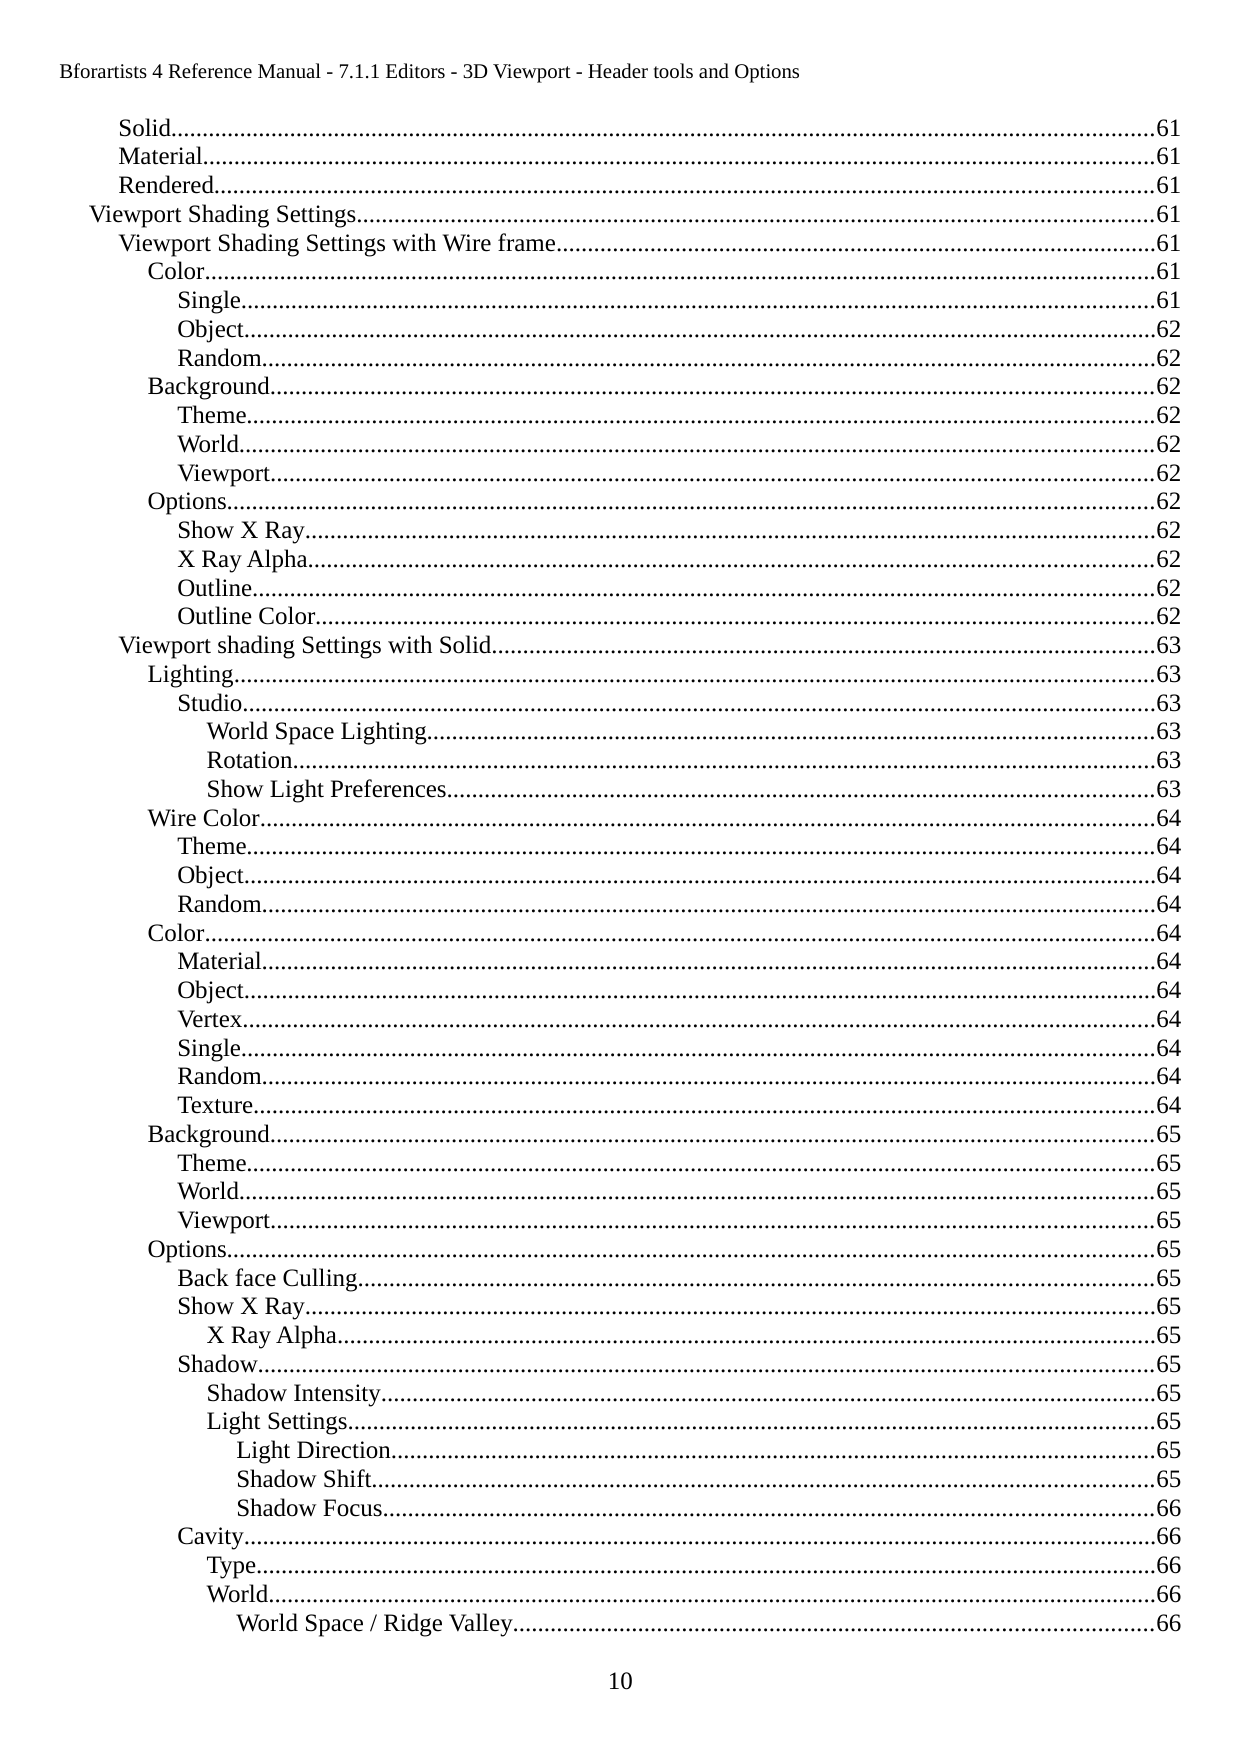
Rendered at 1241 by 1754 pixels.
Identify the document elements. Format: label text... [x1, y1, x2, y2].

text World 66 [206, 1579, 1181, 1608]
text Studio 63 [177, 688, 1181, 716]
text World 62 [177, 429, 1181, 458]
text Object 64 [177, 860, 1181, 889]
text Outline 62 [177, 573, 1181, 601]
text Rendered 61 [118, 170, 1181, 199]
text Viewport Shading Settings with Wire frame 61 [118, 228, 1181, 256]
text Viewport shading Settings with Solid 63 [118, 630, 1181, 659]
text Lighting 63 [147, 659, 1181, 688]
text Shadow Shift 65 [236, 1464, 1181, 1493]
text Light Settings 65 [206, 1406, 1181, 1435]
text Material 61 [118, 141, 1181, 170]
text Material 64 [177, 946, 1181, 975]
text Viewport 62 [177, 458, 1181, 486]
text Random 62 [177, 343, 1181, 371]
text Theme 65 [177, 1148, 1181, 1176]
text Solid 61 [118, 113, 1181, 141]
text Light Direction 65 [236, 1435, 1181, 1464]
text Vertex 64 [177, 1004, 1181, 1033]
text Theme 62 [177, 400, 1181, 429]
text Background 62 [147, 371, 1181, 400]
text X Ray Alpha 65 [206, 1320, 1181, 1349]
text Single 61 [177, 285, 1181, 314]
text Viewport 65 [177, 1205, 1181, 1234]
text Background 65 [147, 1119, 1181, 1148]
text Random 64 [177, 889, 1181, 918]
text Show Light Preferences 63 [206, 774, 1181, 803]
text Cavity 66 [177, 1521, 1181, 1550]
text Rotation 63 [206, 745, 1181, 774]
text Color 61 [147, 256, 1181, 285]
text Outline Color 62 [177, 601, 1181, 630]
text Object 62 [177, 314, 1181, 343]
text Texture 64 [177, 1090, 1181, 1119]
text Wire Color 64 [147, 803, 1181, 831]
text World Space Lighting 63 [206, 716, 1181, 745]
text Shadow 65 [177, 1349, 1181, 1378]
text Color 64 [147, 918, 1181, 946]
text Single 64 [177, 1033, 1181, 1061]
text Show X Ray 62 [177, 515, 1181, 544]
text Shadow Intensity 65 [206, 1378, 1181, 1406]
text Show X Ray 65 [177, 1291, 1181, 1320]
text Theme 64 [177, 831, 1181, 860]
text Type 66 [206, 1550, 1181, 1579]
text Object 64 [177, 975, 1181, 1004]
text Options 62 [147, 486, 1181, 515]
text World 65 [177, 1176, 1181, 1205]
text Random 64 [177, 1061, 1181, 1090]
text Viewport Shading Settings 61 [88, 199, 1181, 228]
text Options 65 [147, 1234, 1181, 1263]
text Shadow Focus 66 [236, 1493, 1181, 1521]
text Back face Culling 65 [177, 1263, 1181, 1291]
text World Space / Ridge Valley 66 [236, 1608, 1181, 1636]
text X Ray Alpha 62 [177, 544, 1181, 573]
